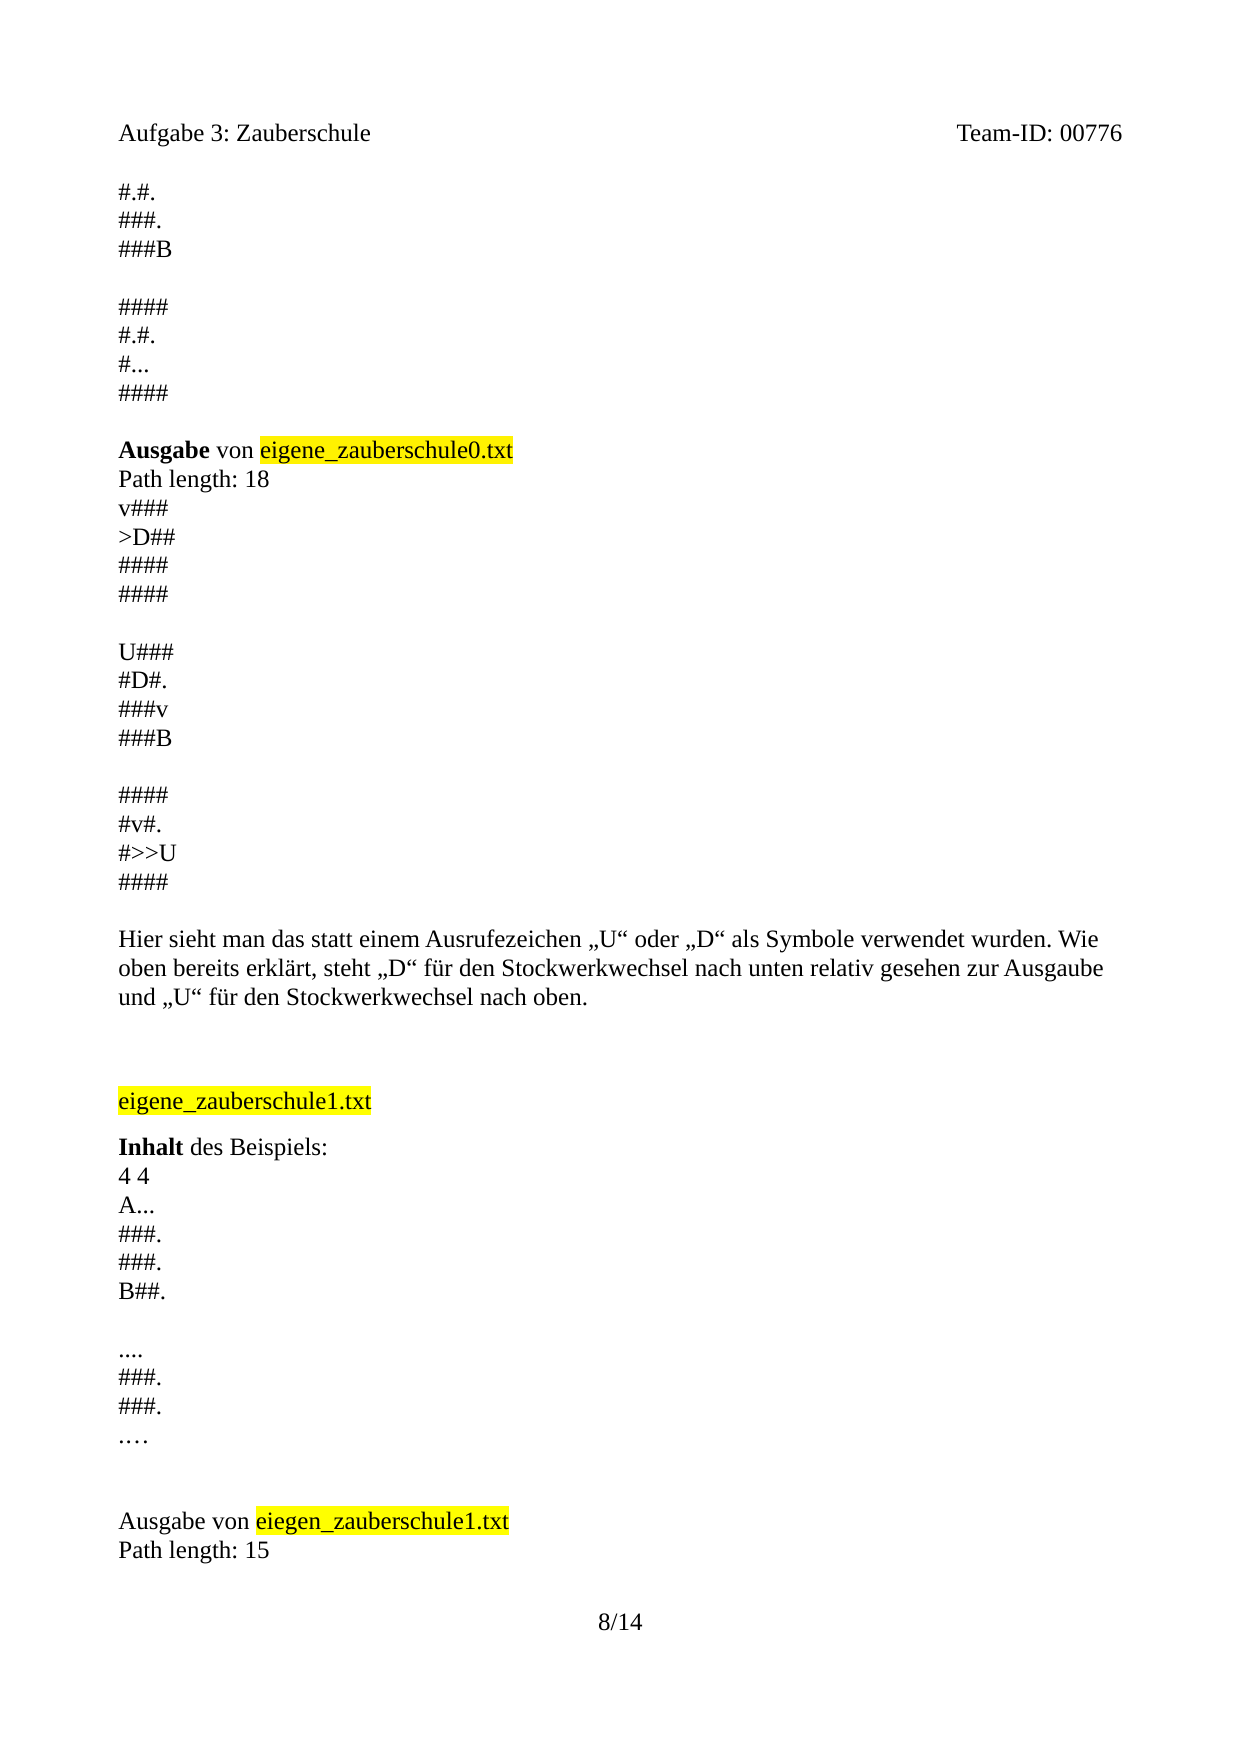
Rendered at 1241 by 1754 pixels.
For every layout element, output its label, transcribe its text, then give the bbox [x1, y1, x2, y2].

text #D#. [118, 666, 1122, 694]
text #>>U [118, 838, 1122, 867]
text #### [118, 378, 1122, 407]
text ###. [118, 1362, 1122, 1391]
text #.#. [118, 177, 1122, 206]
text U### [118, 637, 1122, 666]
text #### [118, 867, 1122, 896]
text eigene_zauberschule1.txt [118, 1086, 1122, 1115]
text .… [118, 1420, 1122, 1449]
text #... [118, 349, 1122, 378]
text A... [118, 1190, 1122, 1219]
text ###B [118, 723, 1122, 752]
text ###. [118, 1247, 1122, 1276]
text .... [118, 1334, 1122, 1362]
text Path length: 15 [118, 1535, 1122, 1564]
text #### [118, 551, 1122, 579]
text ###. [118, 1391, 1122, 1420]
text 4 4 [118, 1161, 1122, 1190]
text ###. [118, 1219, 1122, 1247]
text v### [118, 493, 1122, 522]
text #### [118, 781, 1122, 809]
text #### [118, 292, 1122, 321]
text >D## [118, 522, 1122, 551]
text #.#. [118, 321, 1122, 349]
text Hier sieht man das statt einem Ausrufezeichen „U“ oder „D“ als Symbole verwendet wurden. Wie oben bereits erklärt, steht „D“ für den Stockwerkwechsel nach unten relativ gesehen zur Ausgaube und „U“ für den Stockwerkwechsel nach oben. [118, 924, 1122, 1011]
text ###B [118, 234, 1122, 263]
text B##. [118, 1276, 1122, 1305]
text Ausgabe von eiegen_zauberschule1.txt [118, 1506, 1122, 1535]
text Ausgabe von eigene_zauberschule0.txt [118, 436, 1122, 464]
text #v#. [118, 809, 1122, 838]
text #### [118, 579, 1122, 608]
text ###v [118, 694, 1122, 723]
text Path length: 18 [118, 464, 1122, 493]
text Inhalt des Beispiels: [118, 1132, 1122, 1161]
text ###. [118, 206, 1122, 234]
